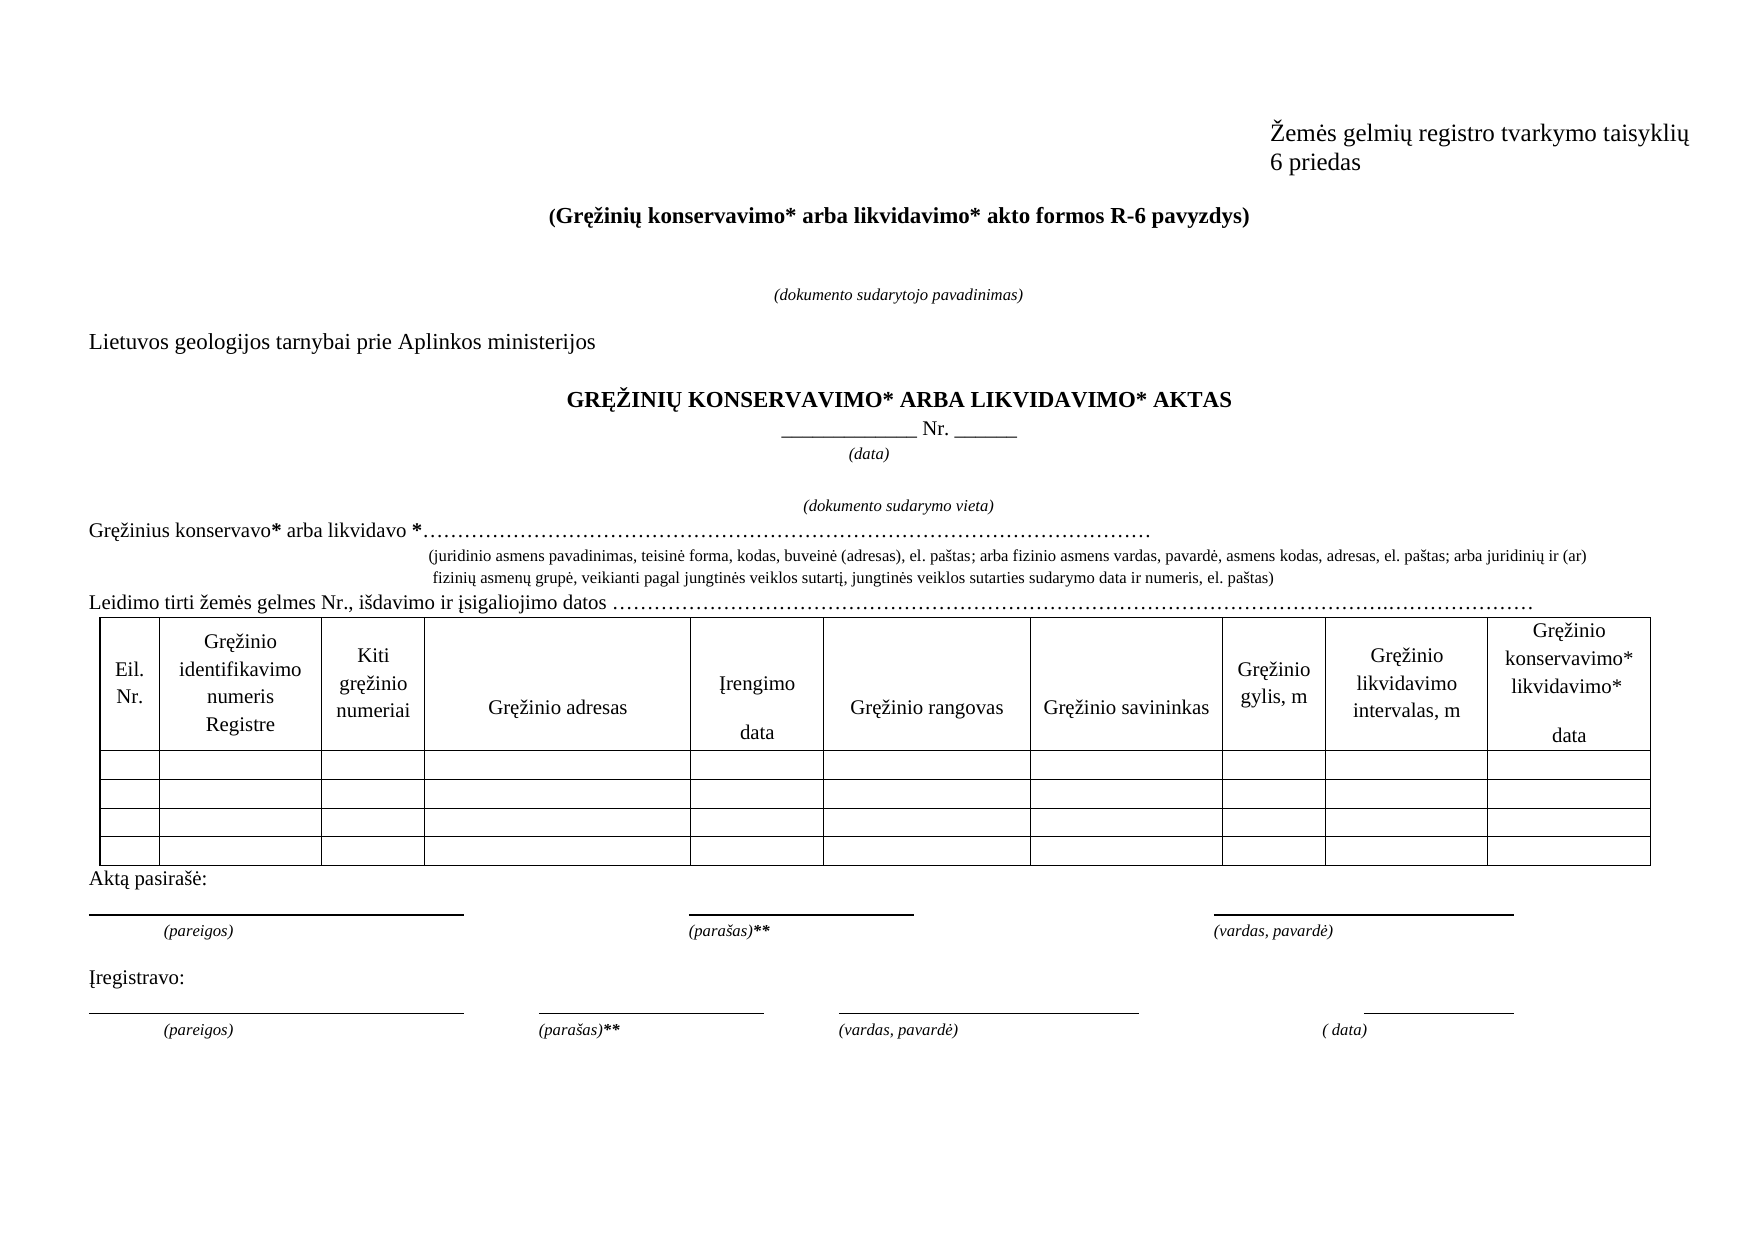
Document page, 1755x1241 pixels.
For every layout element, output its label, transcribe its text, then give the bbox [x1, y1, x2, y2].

table_cell [1326, 751, 1487, 779]
table_header Įrengimo data [691, 618, 823, 750]
text (data) [29, 444, 1710, 463]
text Leidimo tirti žemės gelmes Nr., išdavimo ir įsigaliojimo datos ………………………………………………………………………………………………….………………… [89, 590, 1710, 614]
table_cell [1031, 751, 1222, 779]
table_cell [1223, 751, 1325, 779]
text Gręžinius konservavo* arba likvidavo *…………………………………………………………………………………………… [89, 518, 1710, 542]
table_header Gręžinio konservavimo* likvidavimo* data [1488, 618, 1650, 750]
table_cell [160, 751, 321, 779]
table_cell [1223, 837, 1325, 865]
table_header Gręžinio gylis, m [1223, 618, 1325, 750]
table_cell [691, 809, 823, 836]
table_cell [1223, 809, 1325, 836]
text Lietuvos geologijos tarnybai prie Aplinkos ministerijos [89, 328, 1710, 355]
table_cell [824, 837, 1030, 865]
table_cell [1031, 780, 1222, 808]
text (pareigos) (parašas)** (vardas, pavardė) ( data) [89, 1020, 1710, 1039]
text GRĘŽINIŲ KONSERVAVIMO* ARBA LIKVIDAVIMO* AKTAS [89, 386, 1710, 412]
table_header Gręžinio identifikavimo numeris Registre [160, 618, 321, 750]
table_cell [101, 837, 159, 865]
table_cell [1326, 809, 1487, 836]
text (pareigos) (parašas)** (vardas, pavardė) [89, 921, 1710, 940]
table_cell [691, 751, 823, 779]
text (juridinio asmens pavadinimas, teisinė forma, kodas, buveinė (adresas), el. paštas; arba fizinio asmens vardas, pavardė, asmens kodas, adresas, el. paštas; arba juridinių ir (ar) [89, 546, 1710, 565]
table_cell [322, 780, 424, 808]
text Žemės gelmių registro tvarkymo taisyklių [89, 118, 1710, 147]
table_cell [322, 837, 424, 865]
table_cell [691, 780, 823, 808]
table_cell [824, 751, 1030, 779]
text fizinių asmenų grupė, veikianti pagal jungtinės veiklos sutartį, jungtinės veiklos sutarties sudarymo data ir numeris, el. paštas) [89, 568, 1710, 587]
table_cell [691, 837, 823, 865]
text Įregistravo: [89, 965, 1710, 989]
table_cell [1031, 809, 1222, 836]
table_cell [824, 809, 1030, 836]
table_cell [322, 751, 424, 779]
table_cell [1326, 837, 1487, 865]
table_cell [322, 809, 424, 836]
table_cell [101, 809, 159, 836]
table_cell [425, 751, 690, 779]
table_cell [425, 809, 690, 836]
text (dokumento sudarymo vieta) [89, 496, 1710, 515]
table_header Gręžinio savininkas [1031, 618, 1222, 750]
table_cell [101, 780, 159, 808]
text (dokumento sudarytojo pavadinimas) [89, 284, 1710, 303]
table_cell [1488, 780, 1650, 808]
table_cell [824, 780, 1030, 808]
table_cell [1488, 837, 1650, 865]
table_cell [425, 837, 690, 865]
table_header Kiti gręžinio numeriai [322, 618, 424, 750]
table_cell [160, 837, 321, 865]
table_header Gręžinio rangovas [824, 618, 1030, 750]
table_cell [101, 751, 159, 779]
table_cell [425, 780, 690, 808]
table_cell [1223, 780, 1325, 808]
table_header Gręžinio adresas [425, 618, 690, 750]
table_cell [1326, 780, 1487, 808]
text 6 priedas [89, 147, 1710, 176]
table_header Eil. Nr. [101, 618, 159, 750]
table_header Gręžinio likvidavimo intervalas, m [1326, 618, 1487, 750]
text Aktą pasirašė: [89, 866, 1710, 890]
table_cell [1488, 809, 1650, 836]
table_cell [160, 780, 321, 808]
table_cell [160, 809, 321, 836]
text (Gręžinių konservavimo* arba likvidavimo* akto formos R-6 pavyzdys) [89, 202, 1710, 228]
text _____________ Nr. ______ [89, 416, 1710, 440]
table_cell [1031, 837, 1222, 865]
table_cell [1488, 751, 1650, 779]
